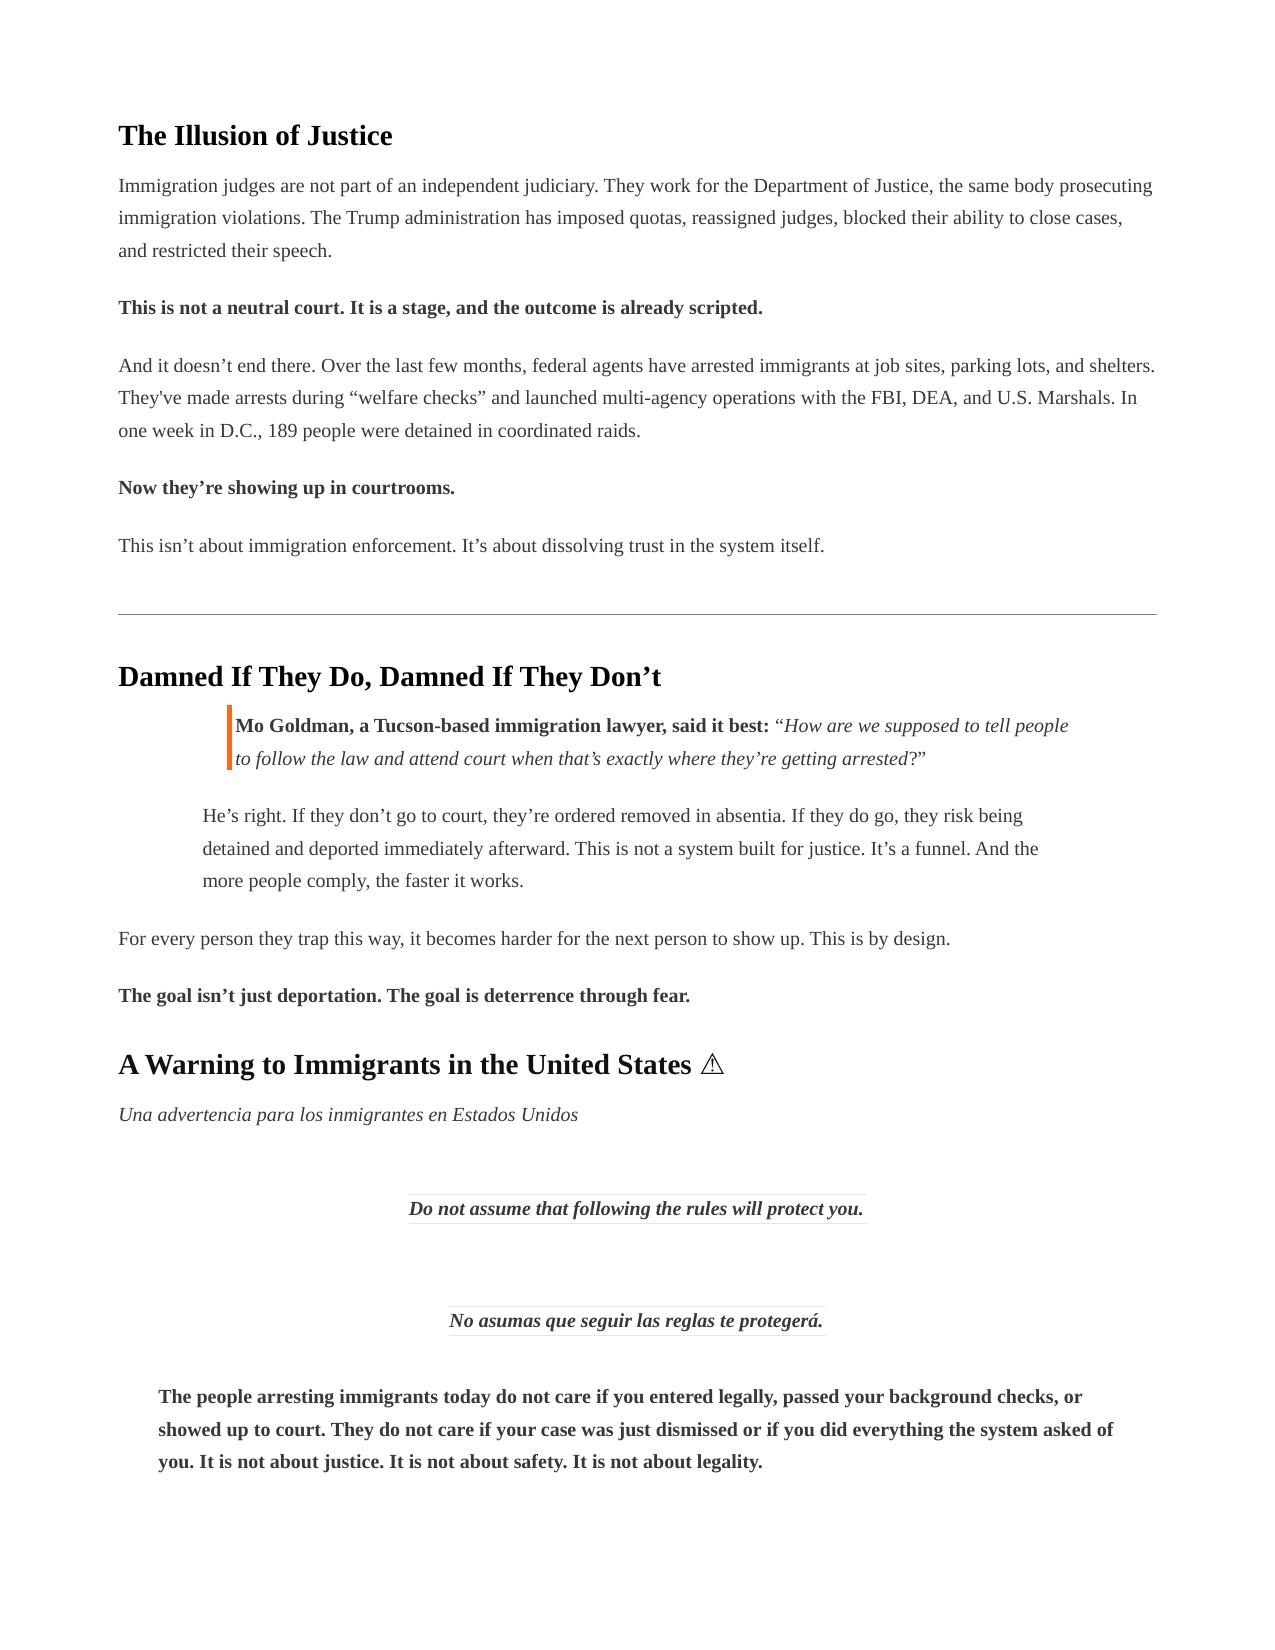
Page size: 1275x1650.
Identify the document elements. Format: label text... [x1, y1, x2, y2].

text Una advertencia para los inmigrantes en Estados Unidos [118, 1093, 1157, 1125]
text And it doesn’t end there. Over the last few months, federal agents have arrested immigrants at job sites, parking lots, and shelters. They've made arrests during “welfare checks” and launched multi-agency operations with the FBI, DEA, and U.S. Marshals. In one week in D.C., 189 people were detained in coordinated raids. [118, 344, 1157, 442]
text Mo Goldman, a Tucson-based immigration lawyer, said it best: “How are we supposed to tell people to follow the law and attend court when that’s exactly where they’re getting arrested?” [232, 705, 1073, 770]
subtitle The Illusion of Justice [118, 118, 1157, 152]
text The goal isn’t just deportation. The goal is deterrence through fear. [118, 975, 1157, 1007]
subtitle Damned If They Do, Damned If They Don’t [118, 659, 1157, 692]
text For every person they trap this way, it becomes harder for the next person to show up. This is by design. [118, 917, 1157, 950]
text This is not a neutral court. It is a stage, and the outcome is already scripted. [118, 287, 1157, 319]
text Do not assume that following the rules will protect you. [198, 1190, 1077, 1223]
subtitle A Warning to Immigrants in the United States ⚠️ [118, 1047, 1157, 1080]
text This isn’t about immigration enforcement. It’s about dissolving trust in the system itself. [118, 524, 1157, 557]
text Immigration judges are not part of an independent judiciary. They work for the Department of Justice, the same body prosecuting immigration violations. The Trump administration has imposed quotas, reassigned judges, blocked their ability to close cases, and restricted their speech. [118, 164, 1157, 262]
text He’s right. If they don’t go to court, they’re ordered removed in absentia. If they do go, they risk being detained and deported immediately afterward. This is not a system built for justice. It’s a funnel. And the more people comply, the faster it works. [202, 795, 1073, 892]
text No asumas que seguir las reglas te protegerá. [198, 1303, 1077, 1335]
text The people arresting immigrants today do not care if you entered legally, passed your background checks, or showed up to court. They do not care if your case was just dismissed or if you did everything the system asked of you. It is not about justice. It is not about safety. It is not about legality. [158, 1375, 1117, 1473]
text Now they’re showing up in courtrooms. [118, 467, 1157, 499]
